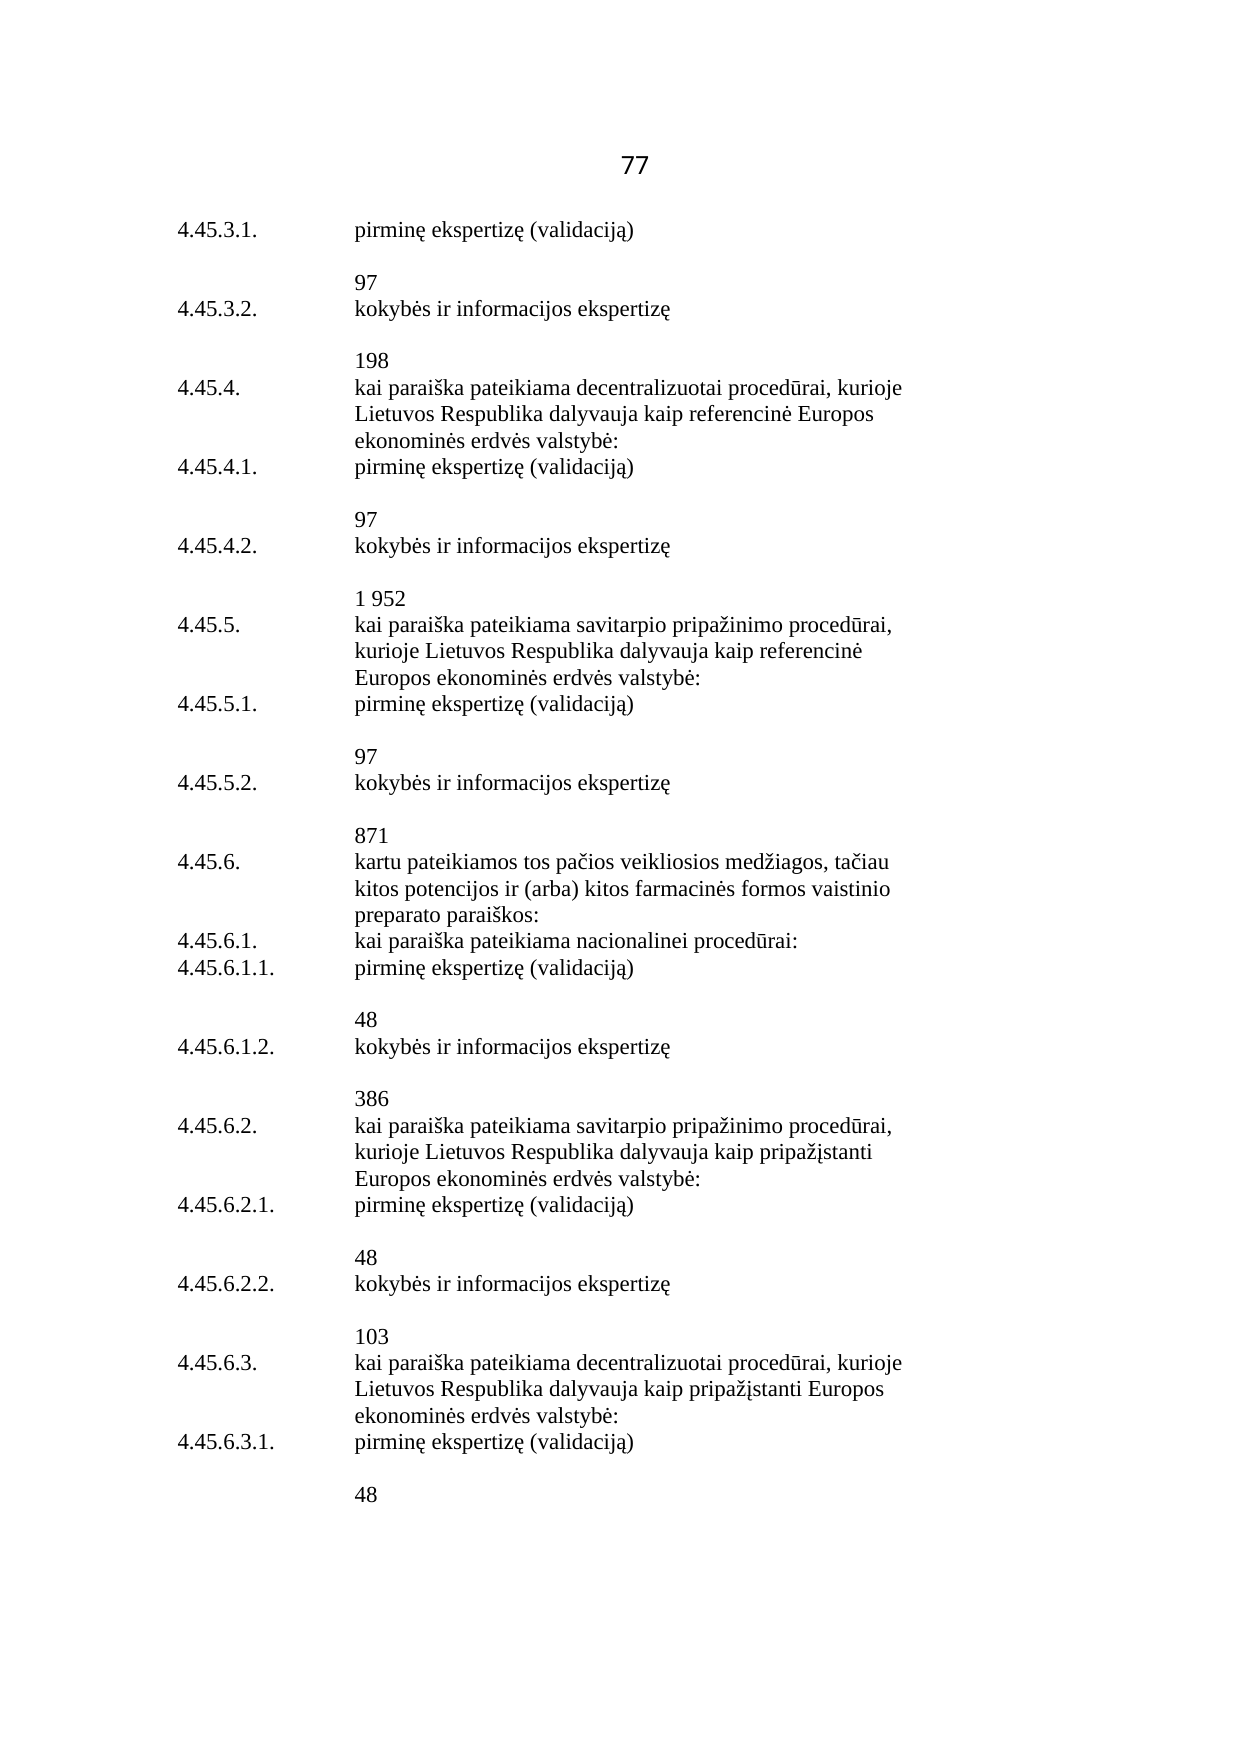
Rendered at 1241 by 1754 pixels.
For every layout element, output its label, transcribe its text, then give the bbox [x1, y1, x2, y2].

text 4.45.6.1.1. pirminę ekspertizę (validaciją) 48 [177, 954, 945, 1033]
text Lietuvos Respublika dalyvauja kaip pripažįstanti Europos [354, 1375, 945, 1402]
text preparato paraiškos: [354, 901, 945, 927]
text 4.45.5.2. kokybės ir informacijos ekspertizę 871 [177, 769, 945, 848]
text 4.45.3.1. pirminę ekspertizę (validaciją) 97 [177, 216, 945, 295]
text 4.45.6.1. kai paraiška pateikiama nacionalinei procedūrai: [177, 927, 945, 954]
text 4.45.6.3. kai paraiška pateikiama decentralizuotai procedūrai, kurioje [177, 1349, 945, 1375]
text Europos ekonominės erdvės valstybė: [354, 1164, 945, 1191]
text 4.45.4.1. pirminę ekspertizę (validaciją) 97 [177, 453, 945, 532]
text 4.45.6.2.2. kokybės ir informacijos ekspertizę 103 [177, 1270, 945, 1349]
text ekonominės erdvės valstybė: [354, 427, 945, 453]
text 4.45.3.2. kokybės ir informacijos ekspertizę 198 [177, 295, 945, 374]
text 4.45.6.2. kai paraiška pateikiama savitarpio pripažinimo procedūrai, [177, 1112, 945, 1138]
text Europos ekonominės erdvės valstybė: [354, 664, 945, 690]
text kitos potencijos ir (arba) kitos farmacinės formos vaistinio [354, 875, 945, 901]
text 4.45.6.2.1. pirminę ekspertizę (validaciją) 48 [177, 1191, 945, 1270]
text 4.45.5. kai paraiška pateikiama savitarpio pripažinimo procedūrai, [177, 611, 945, 637]
text 4.45.6.3.1. pirminę ekspertizę (validaciją) 48 [177, 1428, 945, 1507]
text kurioje Lietuvos Respublika dalyvauja kaip pripažįstanti [354, 1138, 945, 1164]
text 4.45.4. kai paraiška pateikiama decentralizuotai procedūrai, kurioje [177, 374, 945, 400]
text 4.45.6. kartu pateikiamos tos pačios veikliosios medžiagos, tačiau [177, 848, 945, 875]
text ekonominės erdvės valstybė: [354, 1402, 945, 1428]
text 4.45.4.2. kokybės ir informacijos ekspertizę 1 952 [177, 532, 945, 611]
text Lietuvos Respublika dalyvauja kaip referencinė Europos [354, 400, 945, 427]
text 4.45.5.1. pirminę ekspertizę (validaciją) 97 [177, 690, 945, 769]
text 4.45.6.1.2. kokybės ir informacijos ekspertizę 386 [177, 1033, 945, 1112]
text kurioje Lietuvos Respublika dalyvauja kaip referencinė [354, 637, 945, 664]
